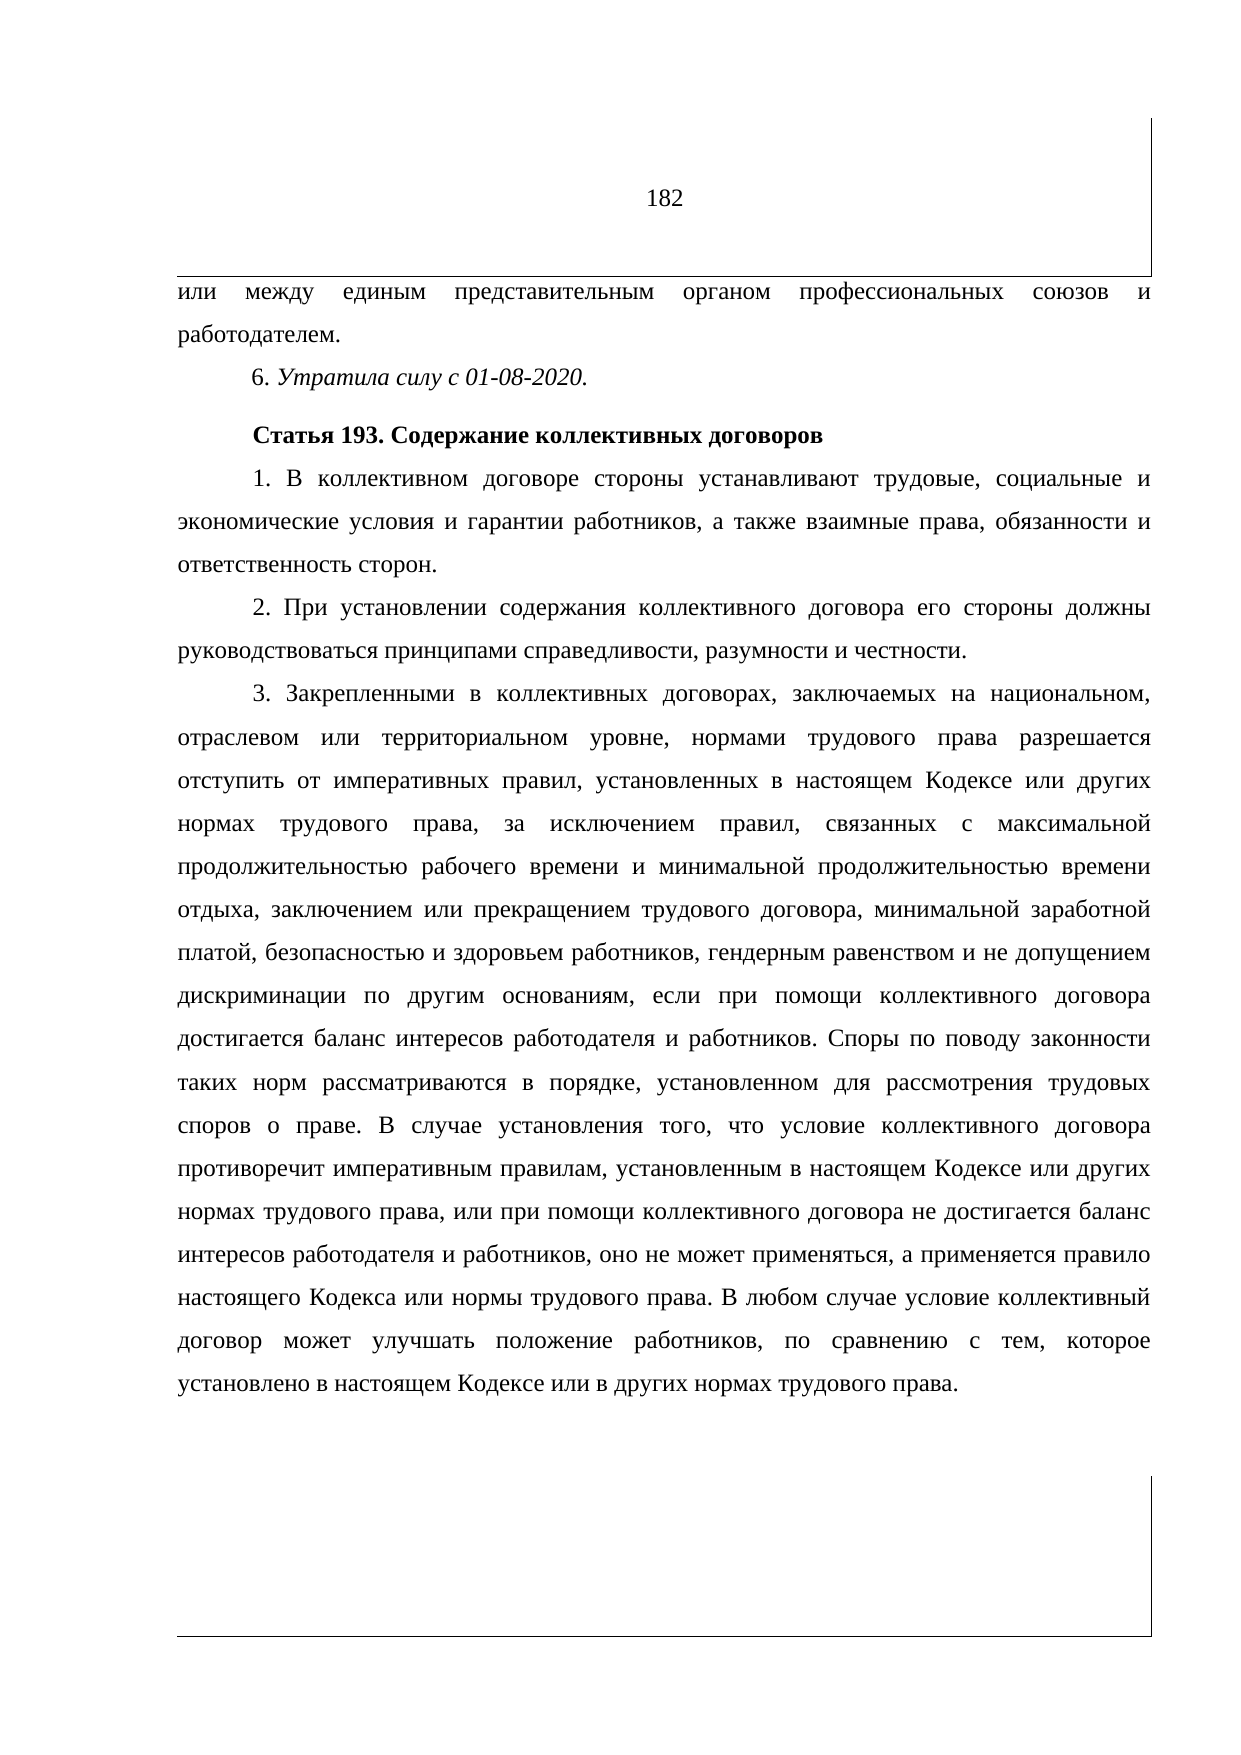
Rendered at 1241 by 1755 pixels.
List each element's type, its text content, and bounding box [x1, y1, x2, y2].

text Статья 193. Содержание коллективных договоров [177, 420, 1152, 448]
text 2. При установлении содержания коллективного договора его стороны должны руководствоваться принципами справедливости, разумности и честности. [177, 592, 1152, 664]
text 3. Закрепленными в коллективных договорах, заключаемых на национальном, отраслевом или территориальном уровне, нормами трудового права разрешается отступить от императивных правил, установленных в настоящем Кодексе или других нормах трудового права, за исключением правил, связанных с максимальной продолжительностью рабочего времени и минимальной продолжительностью времени отдыха, заключением или прекращением трудового договора, минимальной заработной платой, безопасностью и здоровьем работников, гендерным равенством и не допущением дискриминации по другим основаниям, если при помощи коллективного договора достигается баланс интересов работодателя и работников. Споры по поводу законности таких норм рассматриваются в порядке, установленном для рассмотрения трудовых споров о праве. В случае установления того, что условие коллективного договора противоречит императивным правилам, установленным в настоящем Кодексе или других нормах трудового права, или при помощи коллективного договора не достигается баланс интересов работодателя и работников, оно не может применяться, а применяется правило настоящего Кодекса или нормы трудового права. В любом случае условие коллективный договор может улучшать положение работников, по сравнению с тем, которое установлено в настоящем Кодексе или в других нормах трудового права. [177, 678, 1152, 1397]
text 1. В коллективном договоре стороны устанавливают трудовые, социальные и экономические условия и гарантии работников, а также взаимные права, обязанности и ответственность сторон. [177, 463, 1152, 578]
text или между единым представительным органом профессиональных союзов и работодателем. [177, 276, 1152, 348]
text 6. Утратила силу с 01-08-2020. [177, 362, 1152, 391]
